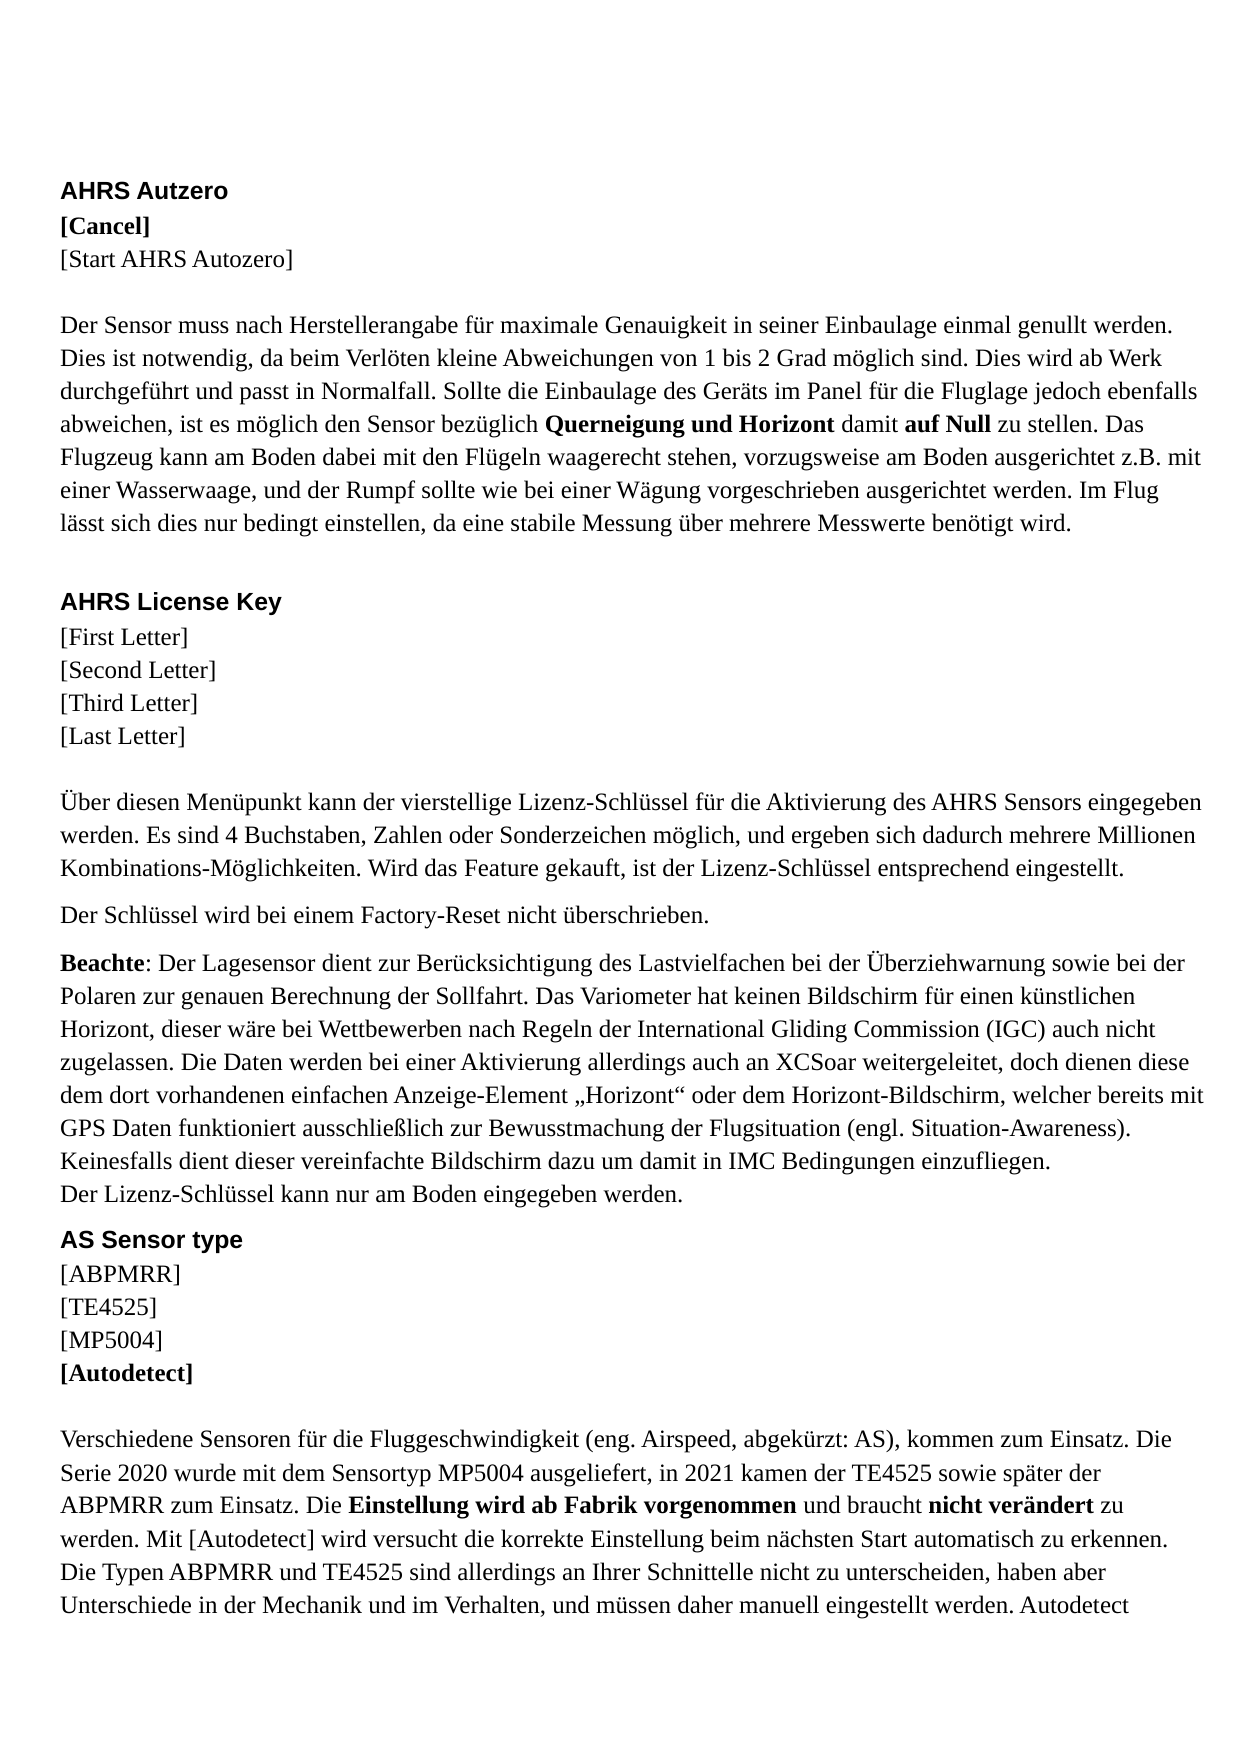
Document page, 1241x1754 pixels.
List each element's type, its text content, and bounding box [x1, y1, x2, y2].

text [ABPMRR] [60, 1259, 1207, 1288]
text [Autodetect] [60, 1358, 1207, 1387]
text [MP5004] [60, 1326, 1207, 1354]
text Verschiedene Sensoren für die Fluggeschwindigkeit (eng. Airspeed, abgekürzt: AS), kommen zum Einsatz. Die Serie 2020 wurde mit dem Sensortyp MP5004 ausgeliefert, in 2021 kamen der TE4525 sowie später der ABPMRR zum Einsatz. Die Einstellung wird ab Fabrik vorgenommen und braucht nicht verändert zu werden. Mit [Autodetect] wird versucht die korrekte Einstellung beim nächsten Start automatisch zu erkennen. Die Typen ABPMRR und TE4525 sind allerdings an Ihrer Schnittelle nicht zu unterscheiden, haben aber Unterschiede in der Mechanik und im Verhalten, und müssen daher manuell eingestellt werden. Autodetect [60, 1424, 1207, 1618]
subtitle AHRS License Key [60, 587, 1207, 615]
text Der Schlüssel wird bei einem Factory-Reset nicht überschrieben. [60, 900, 1207, 929]
text [TE4525] [60, 1292, 1207, 1321]
text [Third Letter] [60, 688, 1207, 716]
text Über diesen Menüpunkt kann der vierstellige Lizenz-Schlüssel für die Aktivierung des AHRS Sensors eingegeben werden. Es sind 4 Buchstaben, Zahlen oder Sonderzeichen möglich, und ergeben sich dadurch mehrere Millionen Kombinations-Möglichkeiten. Wird das Feature gekauft, ist der Lizenz-Schlüssel entsprechend eingestellt. [60, 787, 1207, 882]
subtitle AS Sensor type [60, 1225, 1207, 1253]
text [Start AHRS Autozero] [60, 244, 1207, 273]
text [Second Letter] [60, 655, 1207, 683]
text Der Lizenz-Schlüssel kann nur am Boden eingegeben werden. [60, 1179, 1207, 1208]
text [Cancel] [60, 211, 1207, 240]
text Beachte: Der Lagesensor dient zur Berücksichtigung des Lastvielfachen bei der Überziehwarnung sowie bei der Polaren zur genauen Berechnung der Sollfahrt. Das Variometer hat keinen Bildschirm für einen künstlichen Horizont, dieser wäre bei Wettbewerben nach Regeln der International Gliding Commission (IGC) auch nicht zugelassen. Die Daten werden bei einer Aktivierung allerdings auch an XCSoar weitergeleitet, doch dienen diese dem dort vorhandenen einfachen Anzeige-Element „Horizont“ oder dem Horizont-Bildschirm, welcher bereits mit GPS Daten funktioniert ausschließlich zur Bewusstmachung der Flugsituation (engl. Situation-Awareness). Keinesfalls dient dieser vereinfachte Bildschirm dazu um damit in IMC Bedingungen einzufliegen. [60, 948, 1207, 1175]
text [First Letter] [60, 622, 1207, 650]
text [Last Letter] [60, 721, 1207, 749]
text Der Sensor muss nach Herstellerangabe für maximale Genauigkeit in seiner Einbaulage einmal genullt werden. Dies ist notwendig, da beim Verlöten kleine Abweichungen von 1 bis 2 Grad möglich sind. Dies wird ab Werk durchgeführt und passt in Normalfall. Sollte die Einbaulage des Geräts im Panel für die Fluglage jedoch ebenfalls abweichen, ist es möglich den Sensor bezüglich Querneigung und Horizont damit auf Null zu stellen. Das Flugzeug kann am Boden dabei mit den Flügeln waagerecht stehen, vorzugsweise am Boden ausgerichtet z.B. mit einer Wasserwaage, und der Rumpf sollte wie bei einer Wägung vorgeschrieben ausgerichtet werden. Im Flug lässt sich dies nur bedingt einstellen, da eine stabile Messung über mehrere Messwerte benötigt wird. [60, 310, 1207, 537]
subtitle AHRS Autzero [60, 176, 1207, 205]
